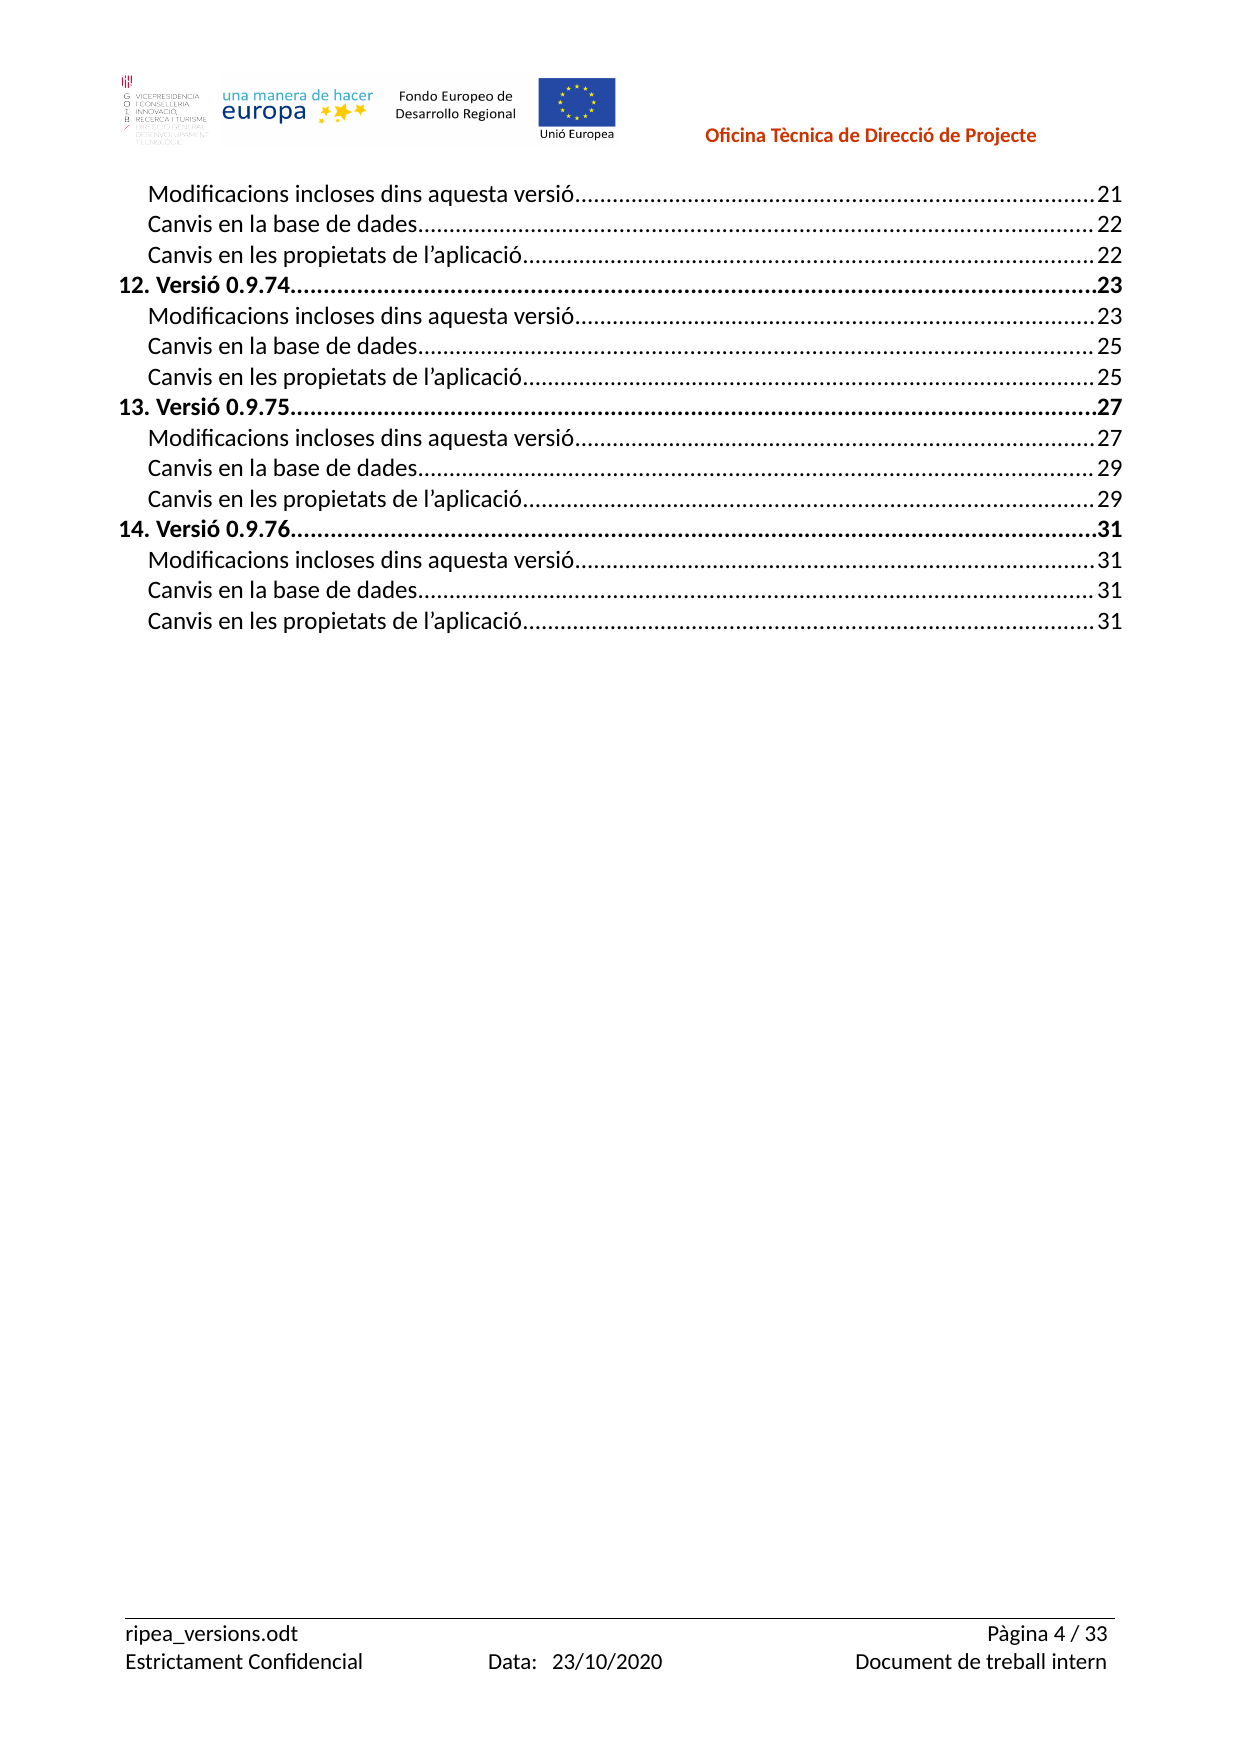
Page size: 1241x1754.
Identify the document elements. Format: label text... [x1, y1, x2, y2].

text Modificacions incloses dins aquesta versió 27 [148, 422, 1122, 452]
text Canvis en la base de dades 22 [148, 208, 1122, 239]
text 13. Versió 0.9.75 27 [118, 391, 1122, 422]
text Canvis en les propietats de l’aplicació 29 [148, 483, 1122, 513]
text Canvis en la base de dades 25 [148, 330, 1122, 361]
text Modificacions incloses dins aquesta versió 21 [148, 178, 1122, 208]
text 12. Versió 0.9.74 23 [118, 269, 1122, 300]
text Canvis en les propietats de l’aplicació 31 [148, 605, 1122, 636]
picture [118, 73, 213, 147]
text Canvis en les propietats de l’aplicació 22 [148, 239, 1122, 269]
text 14. Versió 0.9.76 31 [118, 513, 1122, 544]
text Canvis en les propietats de l’aplicació 25 [148, 361, 1122, 391]
text Modificacions incloses dins aquesta versió 31 [148, 544, 1122, 574]
picture [219, 73, 621, 147]
text Canvis en la base de dades 31 [148, 574, 1122, 605]
text Canvis en la base de dades 29 [148, 452, 1122, 483]
text Modificacions incloses dins aquesta versió 23 [148, 300, 1122, 330]
